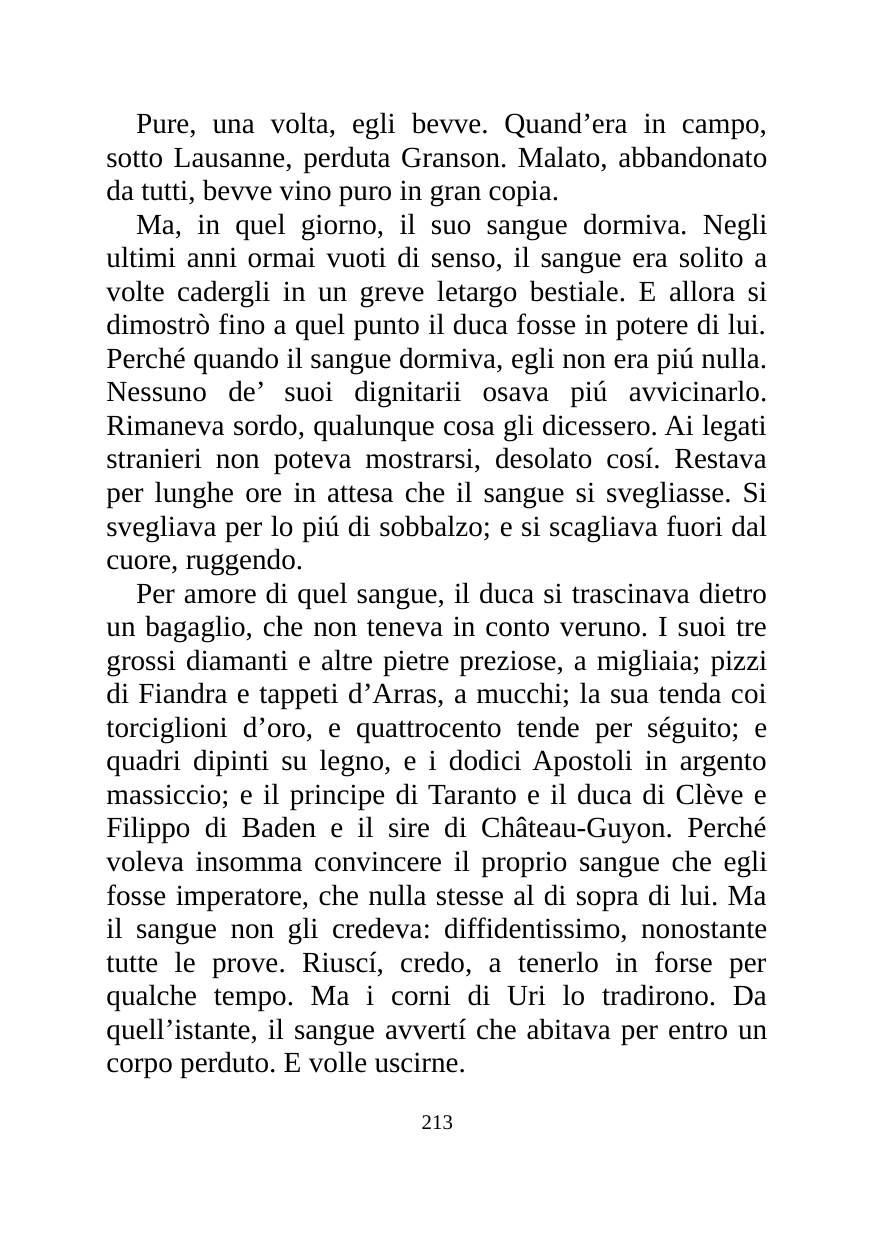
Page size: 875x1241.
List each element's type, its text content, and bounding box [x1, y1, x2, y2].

text Ma, in quel giorno, il suo sangue dormiva. Negli ultimi anni ormai vuoti di senso, il sangue era solito a volte cadergli in un greve letargo bestiale. E allora si dimostrò fino a quel punto il duca fosse in potere di lui. Perché quando il sangue dormiva, egli non era piú nulla. Nessuno de’ suoi dignitarii osava piú avvicinarlo. Rimaneva sordo, qualunque cosa gli dicessero. Ai legati stranieri non poteva mostrarsi, desolato cosí. Restava per lunghe ore in attesa che il sangue si svegliasse. Si svegliava per lo piú di sobbalzo; e si scagliava fuori dal cuore, ruggendo. [106, 207, 768, 576]
text Pure, una volta, egli bevve. Quand’era in campo, sotto Lausanne, perduta Granson. Malato, abbandonato da tutti, bevve vino puro in gran copia. [106, 106, 768, 207]
text Per amore di quel sangue, il duca si trascinava dietro un bagaglio, che non teneva in conto veruno. I suoi tre grossi diamanti e altre pietre preziose, a migliaia; pizzi di Fiandra e tappeti d’Arras, a mucchi; la sua tenda coi torciglioni d’oro, e quattrocento tende per séguito; e quadri dipinti su legno, e i dodici Apostoli in argento massiccio; e il principe di Taranto e il duca di Clève e Filippo di Baden e il sire di Château-Guyon. Perché voleva insomma convincere il proprio sangue che egli fosse imperatore, che nulla stesse al di sopra di lui. Ma il sangue non gli credeva: diffidentissimo, nonostante tutte le prove. Riuscí, credo, a tenerlo in forse per qualche tempo. Ma i corni di Uri lo tradirono. Da quell’istante, il sangue avvertí che abitava per entro un corpo perduto. E volle uscirne. [106, 576, 768, 1079]
